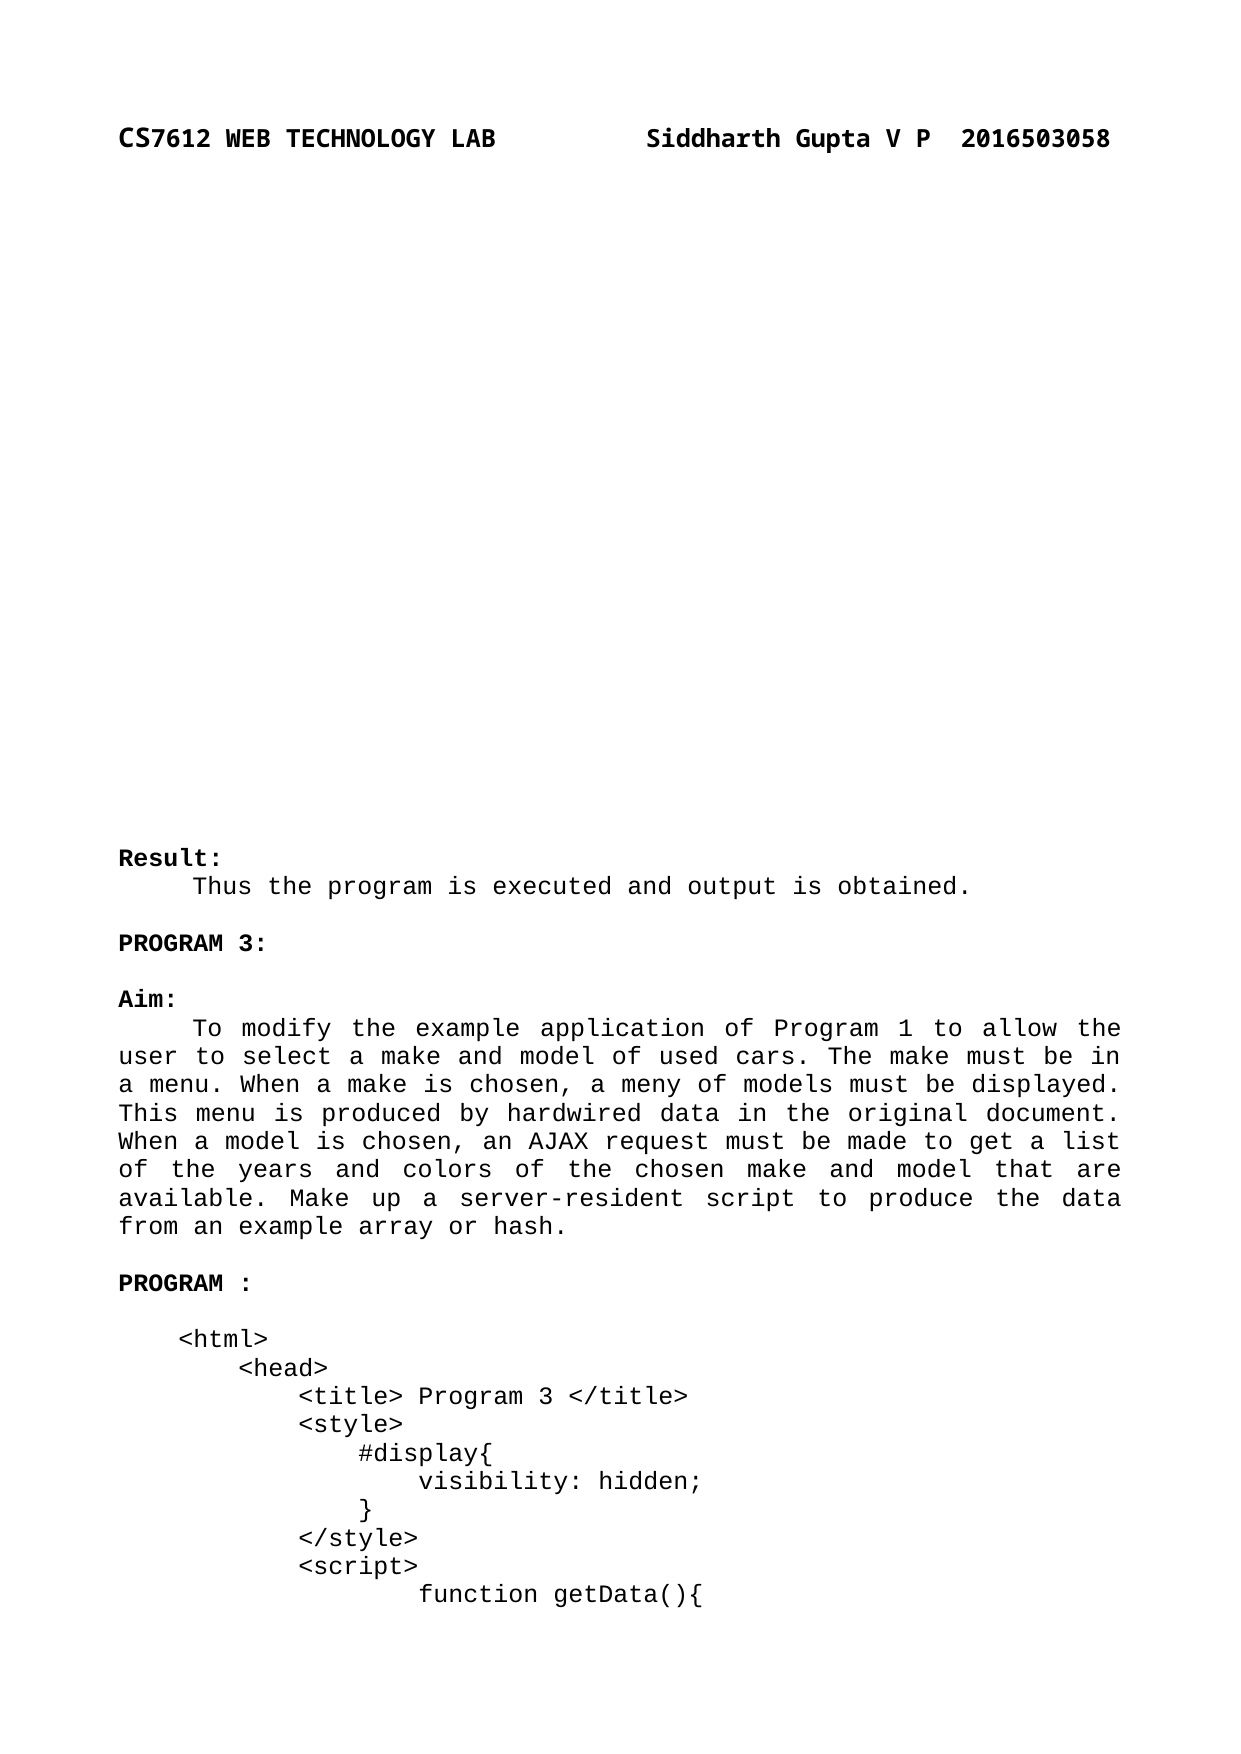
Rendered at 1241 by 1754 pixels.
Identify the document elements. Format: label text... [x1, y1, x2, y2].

text function getData(){ [118, 1582, 1122, 1610]
text Aim: [118, 987, 1122, 1015]
text <html> [118, 1327, 1122, 1355]
text Result: [118, 845, 1122, 874]
text PROGRAM : [118, 1270, 1122, 1299]
text <title> Program 3 </title> [118, 1384, 1122, 1412]
text <script> [118, 1554, 1122, 1582]
text #display{ [118, 1440, 1122, 1469]
text To modify the example application of Program 1 to allow the user to select a make and model of used cars. The make must be in a menu. When a make is chosen, a meny of models must be displayed. This menu is produced by hardwired data in the original document. When a model is chosen, an AJAX request must be made to get a list of the years and colors of the chosen make and model that are available. Make up a server-resident script to produce the data from an example array or hash. [118, 1015, 1122, 1242]
text </style> [118, 1525, 1122, 1554]
text visibility: hidden; [118, 1469, 1122, 1497]
text PROGRAM 3: [118, 930, 1122, 959]
text Thus the program is executed and output is obtained. [118, 874, 1122, 902]
text } [118, 1497, 1122, 1525]
text <head> [118, 1355, 1122, 1384]
text <style> [118, 1412, 1122, 1440]
